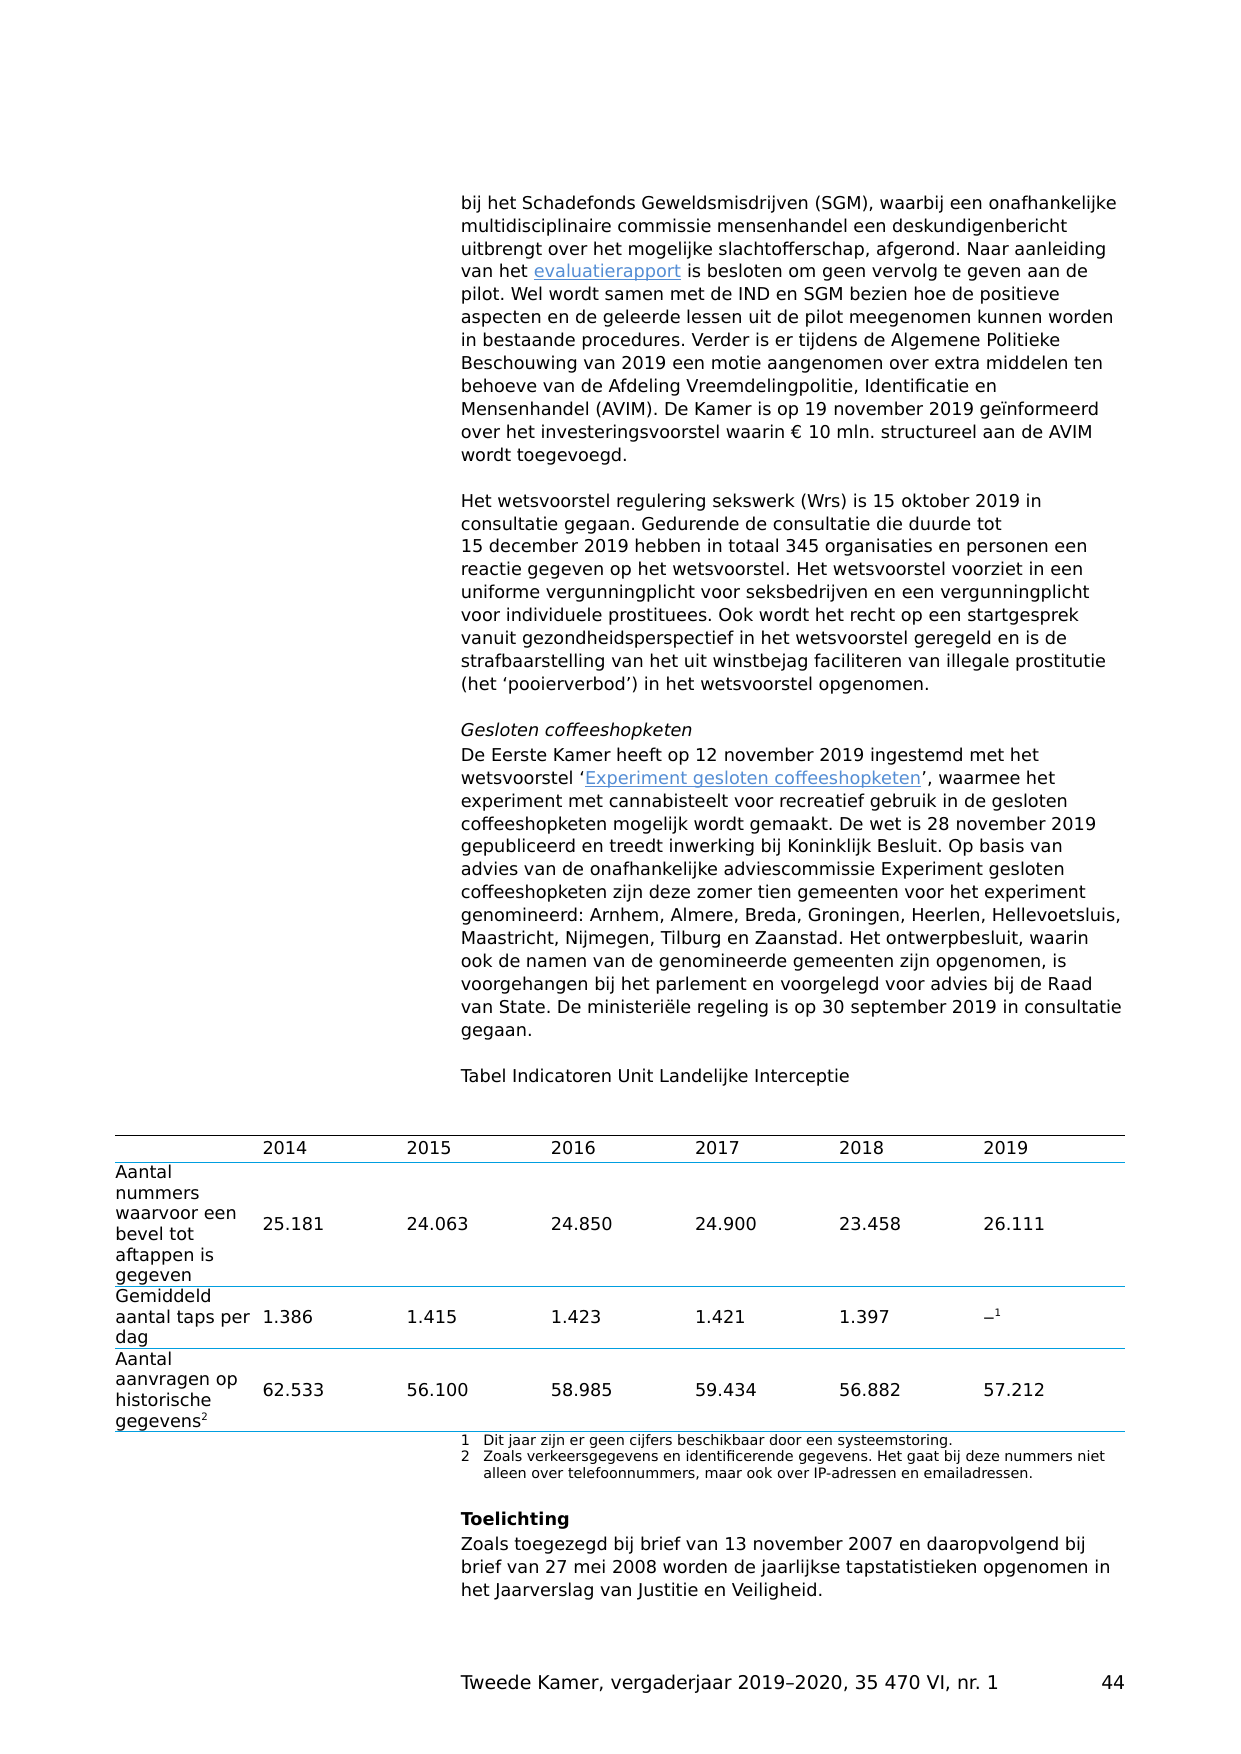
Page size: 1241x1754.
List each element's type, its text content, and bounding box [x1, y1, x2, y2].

table_header Tabel 13 Indicatoren Unit Landelijke Interceptie [115, 1110, 1125, 1134]
table_cell 2014 [259, 1136, 403, 1161]
text Het wetsvoorstel regulering sekswerk (Wrs) is 15 oktober 2019 in consultatie gegaan. Gedurende de consultatie die duurde tot 15 december 2019 hebben in totaal 345 organisaties en personen een reactie gegeven op het wetsvoorstel. Het wetsvoorstel voorziet in een uniforme vergunningplicht voor seksbedrijven en een vergunningplicht voor individuele prostituees. Ook wordt het recht op een startgesprek vanuit gezondheidsperspectief in het wetsvoorstel geregeld en is de strafbaarstelling van het uit winstbejag faciliteren van illegale prostitutie (het ‘pooierverbod’) in het wetsvoorstel opgenomen. [461, 489, 1125, 695]
table_cell [115, 1136, 259, 1161]
table_cell 26.111 [980, 1163, 1125, 1286]
table_cell 24.850 [548, 1163, 692, 1286]
table_cell 24.900 [692, 1163, 836, 1286]
table_cell ‒1 [980, 1287, 1125, 1348]
list Dit jaar zijn er geen cijfers beschikbaar door een systeemstoring. [461, 1432, 1125, 1448]
table_cell 23.458 [836, 1163, 980, 1286]
table_cell 56.100 [404, 1349, 548, 1431]
table_cell 57.212 [980, 1349, 1125, 1431]
table_cell 2017 [692, 1136, 836, 1161]
text bij het Schadefonds Geweldsmisdrijven (SGM), waarbij een onafhankelijke multidisciplinaire commissie mensenhandel een deskundigenbericht uitbrengt over het mogelijke slachtofferschap, afgerond. Naar aanleiding van het evaluatierapport is besloten om geen vervolg te geven aan de pilot. Wel wordt samen met de IND en SGM bezien hoe de positieve aspecten en de geleerde lessen uit de pilot meegenomen kunnen worden in bestaande procedures. Verder is er tijdens de Algemene Politieke Beschouwing van 2019 een motie aangenomen over extra middelen ten behoeve van de Afdeling Vreemdelingpolitie, Identificatie en Mensenhandel (AVIM). De Kamer is op 19 november 2019 geïnformeerd over het investeringsvoorstel waarin € 10 mln. structureel aan de AVIM wordt toegevoegd. [461, 191, 1125, 466]
table_cell 2015 [404, 1136, 548, 1161]
table_cell 58.985 [548, 1349, 692, 1431]
table_cell 2016 [548, 1136, 692, 1161]
table_cell 1.397 [836, 1287, 980, 1348]
text De Eerste Kamer heeft op 12 november 2019 ingestemd met het wetsvoorstel ‘Experiment gesloten coffeeshopketen’, waarmee het experiment met cannabisteelt voor recreatief gebruik in de gesloten coffeeshopketen mogelijk wordt gemaakt. De wet is 28 november 2019 gepubliceerd en treedt inwerking bij Koninklijk Besluit. Op basis van advies van de onafhankelijke adviescommissie Experiment gesloten coffeeshopketen zijn deze zomer tien gemeenten voor het experiment genomineerd: Arnhem, Almere, Breda, Groningen, Heerlen, Hellevoetsluis, Maastricht, Nijmegen, Tilburg en Zaanstad. Het ontwerpbesluit, waarin ook de namen van de genomineerde gemeenten zijn opgenomen, is voorgehangen bij het parlement en voorgelegd voor advies bij de Raad van State. De ministeriële regeling is op 30 september 2019 in consultatie gegaan. [461, 743, 1125, 1041]
table_cell 62.533 [259, 1349, 403, 1431]
table_cell 2018 [836, 1136, 980, 1161]
table_cell 25.181 [259, 1163, 403, 1286]
text Zoals toegezegd bij brief van 13 november 2007 en daaropvolgend bij brief van 27 mei 2008 worden de jaarlijkse tapstatistieken opgenomen in het Jaarverslag van Justitie en Veiligheid. [461, 1532, 1125, 1601]
text Gesloten coffeeshopketen [461, 718, 1125, 741]
table_cell 1.421 [692, 1287, 836, 1348]
table_cell Aantal aanvragen op historische gegevens2 [115, 1349, 259, 1431]
text Toelichting [461, 1507, 1125, 1530]
list Zoals verkeersgegevens en identificerende gegevens. Het gaat bij deze nummers niet alleen over telefoonnummers, maar ook over IP-adressen en emailadressen. [461, 1448, 1125, 1482]
table_cell 59.434 [692, 1349, 836, 1431]
text Tabel Indicatoren Unit Landelijke Interceptie [461, 1064, 1125, 1087]
table_cell 1.415 [404, 1287, 548, 1348]
table_cell 56.882 [836, 1349, 980, 1431]
table_cell 2019 [980, 1136, 1125, 1161]
table_cell 1.423 [548, 1287, 692, 1348]
table_cell Aantal nummers waarvoor een bevel tot aftappen is gegeven [115, 1163, 259, 1286]
table_cell 24.063 [404, 1163, 548, 1286]
table_cell Gemiddeld aantal taps per dag [115, 1287, 259, 1348]
table_cell 1.386 [259, 1287, 403, 1348]
